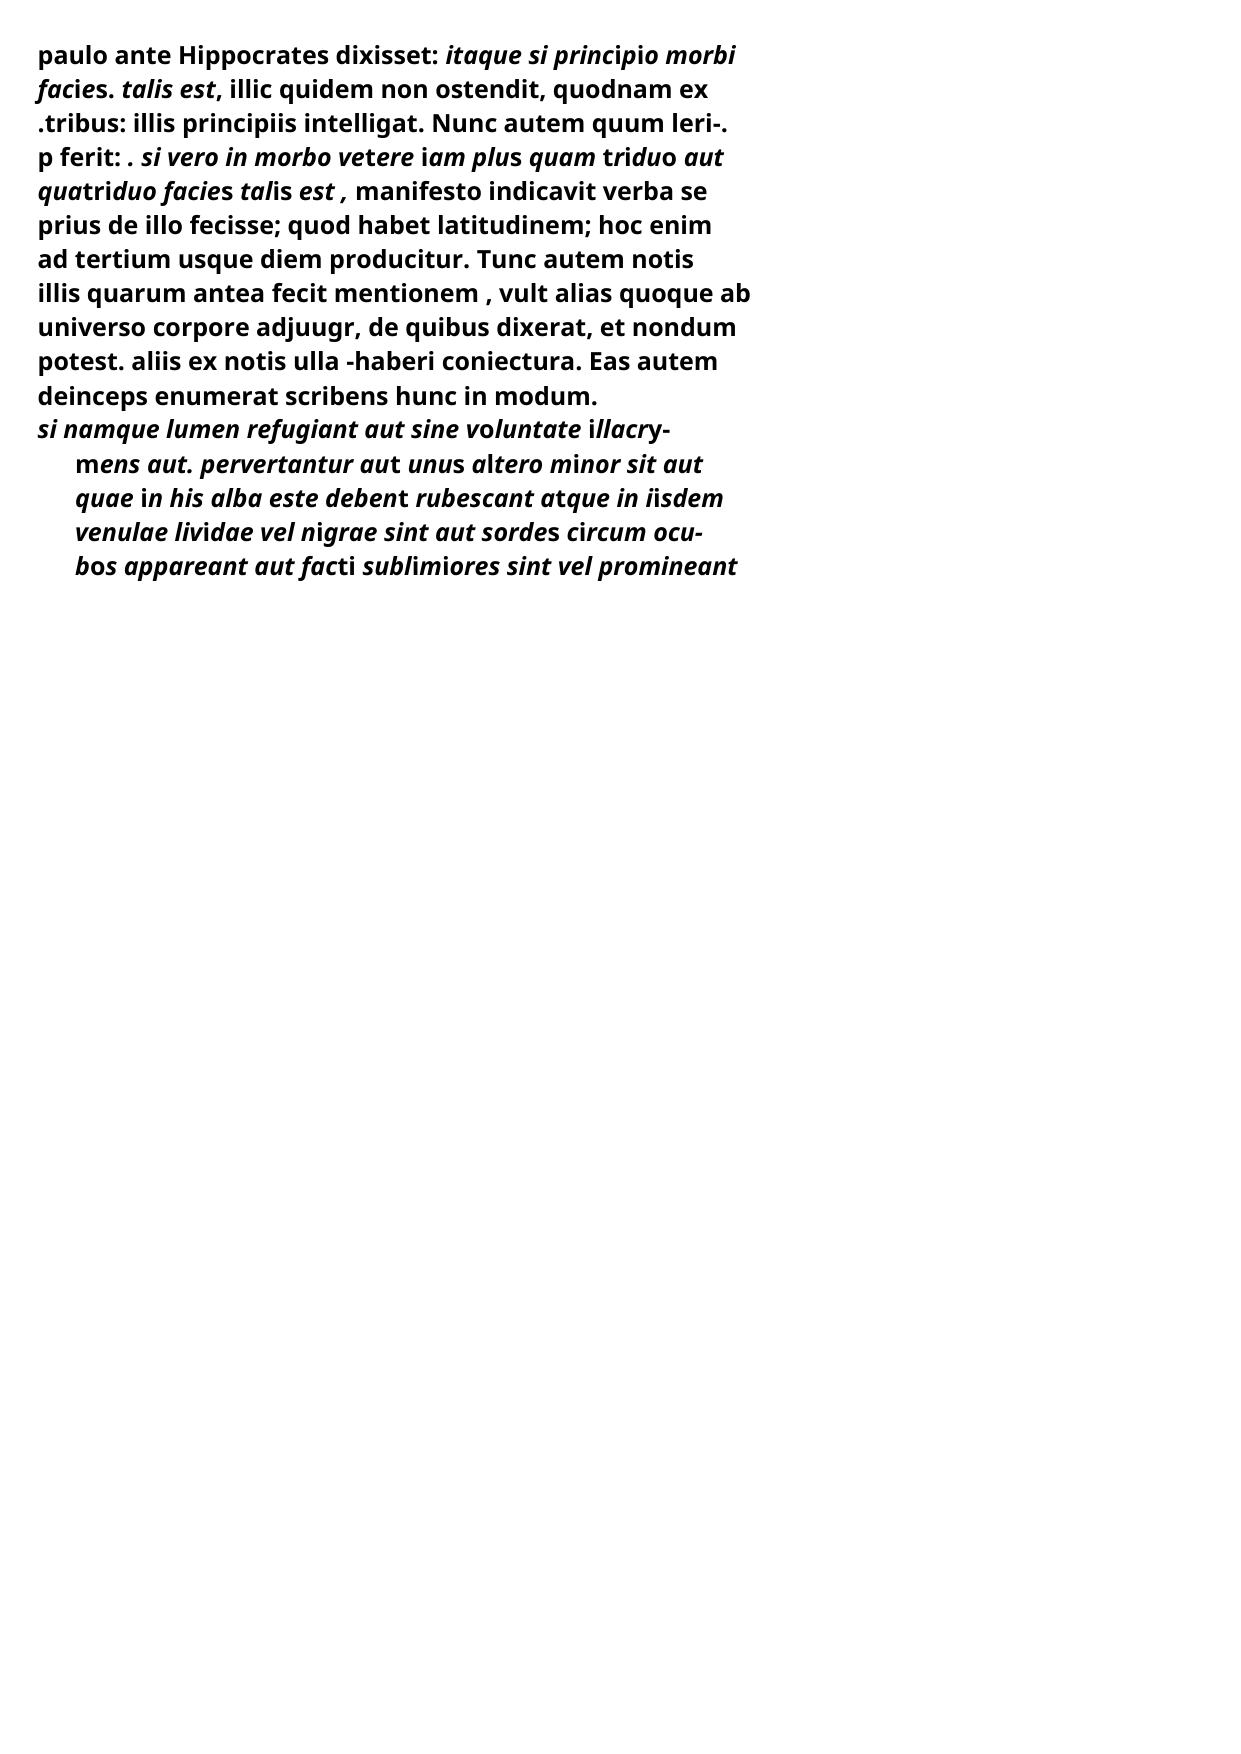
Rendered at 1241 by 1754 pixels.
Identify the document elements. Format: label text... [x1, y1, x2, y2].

text si namque lumen refugiant aut sine voluntate illacry- mens aut. pervertantur aut unus altero minor sit aut quae in his alba este debent rubescant atque in iisdem venulae lividae vel nigrae sint aut sordes circum ocu- bos appareant aut facti sublimiores sint vel promineant [37, 412, 1203, 582]
text paulo ante Hippocrates dixisset: itaque si principio morbi facies. talis est, illic quidem non ostendit, quodnam ex .tribus: illis principiis intelligat. Nunc autem quum leri-. p ferit: . si vero in morbo vetere iam plus quam triduo aut quatriduo facies talis est , manifesto indicavit verba se prius de illo fecisse; quod habet latitudinem; hoc enim ad tertium usque diem producitur. Tunc autem notis illis quarum antea fecit mentionem , vult alias quoque ab universo corpore adjuugr, de quibus dixerat, et nondum potest. aliis ex notis ulla -haberi coniectura. Eas autem deinceps enumerat scribens hunc in modum. [37, 37, 1203, 412]
